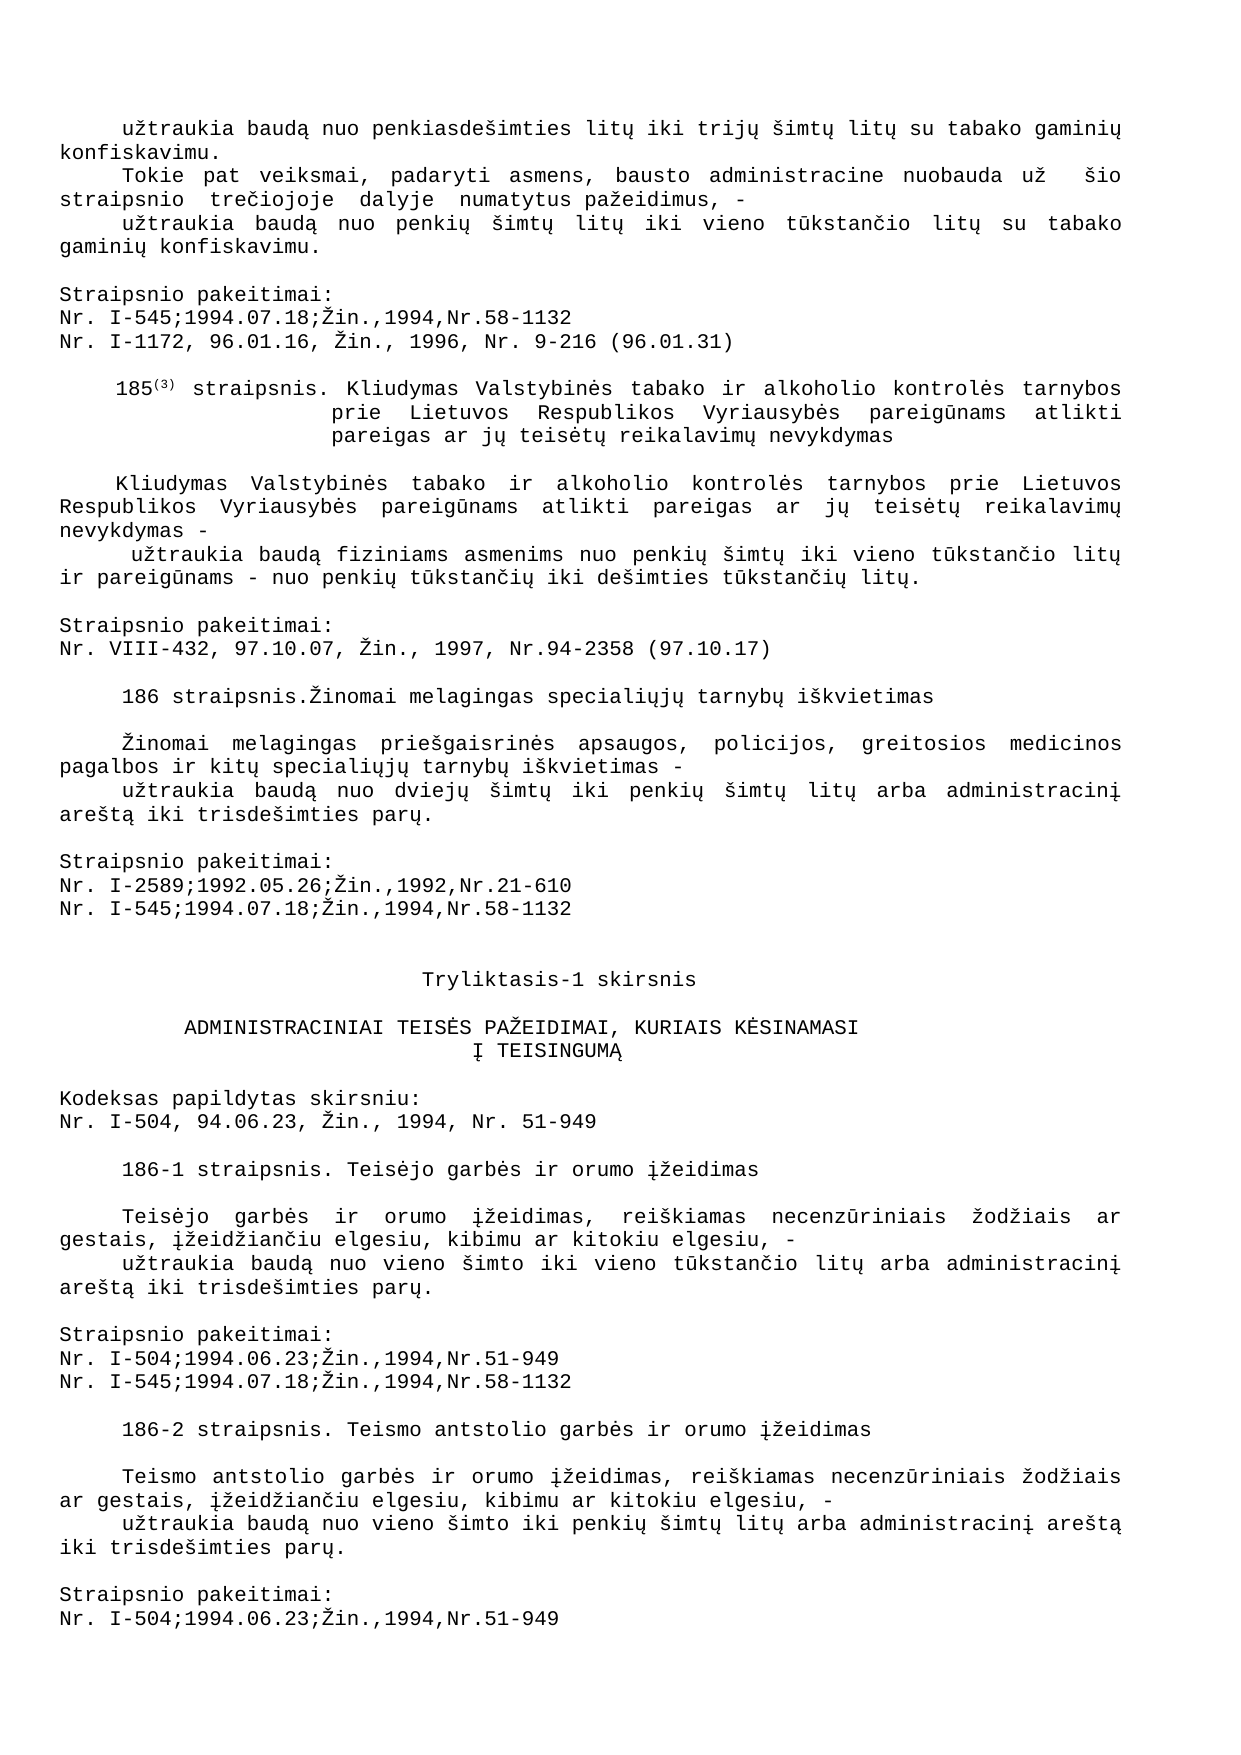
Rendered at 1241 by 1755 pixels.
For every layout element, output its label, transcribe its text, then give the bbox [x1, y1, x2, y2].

text Teisėjo garbės ir orumo įžeidimas, reiškiamas necenzūriniais žodžiais ar gestais, įžeidžiančiu elgesiu, kibimu ar kitokiu elgesiu, - [59, 1206, 1122, 1253]
text užtraukia baudą nuo vieno šimto iki penkių šimtų litų arba administracinį areštą iki trisdešimties parų. [59, 1513, 1122, 1561]
text 185(3) straipsnis. Kliudymas Valstybinės tabako ir alkoholio kontrolės tarnybos prie Lietuvos Respublikos Vyriausybės pareigūnams atlikti pareigas ar jų teisėtų reikalavimų nevykdymas [115, 378, 1122, 449]
text Teismo antstolio garbės ir orumo įžeidimas, reiškiamas necenzūriniais žodžiais ar gestais, įžeidžiančiu elgesiu, kibimu ar kitokiu elgesiu, - [59, 1466, 1122, 1513]
text Straipsnio pakeitimai: [59, 1324, 1122, 1348]
text Kliudymas Valstybinės tabako ir alkoholio kontrolės tarnybos prie Lietuvos Respublikos Vyriausybės pareigūnams atlikti pareigas ar jų teisėtų reikalavimų nevykdymas - [59, 473, 1122, 544]
text Straipsnio pakeitimai: [59, 851, 1122, 875]
text Nr. VIII-432, 97.10.07, Žin., 1997, Nr.94-2358 (97.10.17) [59, 638, 1122, 662]
text užtraukia baudą fiziniams asmenims nuo penkių šimtų iki vieno tūkstančio litų ir pareigūnams - nuo penkių tūkstančių iki dešimties tūkstančių litų. [59, 544, 1122, 591]
text Nr. I-1172, 96.01.16, Žin., 1996, Nr. 9-216 (96.01.31) [59, 331, 1122, 354]
text Nr. I-545;1994.07.18;Žin.,1994,Nr.58-1132 [59, 1371, 1122, 1395]
text Į TEISINGUMĄ [59, 1040, 1122, 1064]
text 186-2 straipsnis. Teismo antstolio garbės ir orumo įžeidimas [59, 1419, 1122, 1442]
text Nr. I-545;1994.07.18;Žin.,1994,Nr.58-1132 [59, 307, 1122, 331]
text Žinomai melagingas priešgaisrinės apsaugos, policijos, greitosios medicinos pagalbos ir kitų specialiųjų tarnybų iškvietimas - [59, 733, 1122, 780]
text Nr. I-504;1994.06.23;Žin.,1994,Nr.51-949 [59, 1348, 1122, 1371]
text 186 straipsnis.Žinomai melagingas specialiųjų tarnybų iškvietimas [59, 686, 1122, 709]
text užtraukia baudą nuo penkiasdešimties litų iki trijų šimtų litų su tabako gaminių konfiskavimu. [59, 118, 1122, 165]
text ADMINISTRACINIAI TEISĖS PAŽEIDIMAI, KURIAIS KĖSINAMASI [59, 1017, 1122, 1040]
text Nr. I-545;1994.07.18;Žin.,1994,Nr.58-1132 [59, 898, 1122, 922]
text Tokie pat veiksmai, padaryti asmens, bausto administracine nuobauda už šio straipsnio trečiojoje dalyje numatytus pažeidimus, - [59, 165, 1122, 213]
text Kodeksas papildytas skirsniu: [59, 1088, 1122, 1111]
text Tryliktasis-1 skirsnis [59, 969, 1122, 993]
text užtraukia baudą nuo dviejų šimtų iki penkių šimtų litų arba administracinį areštą iki trisdešimties parų. [59, 780, 1122, 827]
text Straipsnio pakeitimai: [59, 615, 1122, 638]
text 186-1 straipsnis. Teisėjo garbės ir orumo įžeidimas [59, 1158, 1122, 1182]
text Nr. I-2589;1992.05.26;Žin.,1992,Nr.21-610 [59, 875, 1122, 898]
text Nr. I-504, 94.06.23, Žin., 1994, Nr. 51-949 [59, 1111, 1122, 1135]
text Straipsnio pakeitimai: [59, 284, 1122, 307]
text užtraukia baudą nuo penkių šimtų litų iki vieno tūkstančio litų su tabako gaminių konfiskavimu. [59, 213, 1122, 260]
text Nr. I-504;1994.06.23;Žin.,1994,Nr.51-949 [59, 1608, 1122, 1631]
text Straipsnio pakeitimai: [59, 1584, 1122, 1608]
text užtraukia baudą nuo vieno šimto iki vieno tūkstančio litų arba administracinį areštą iki trisdešimties parų. [59, 1253, 1122, 1300]
